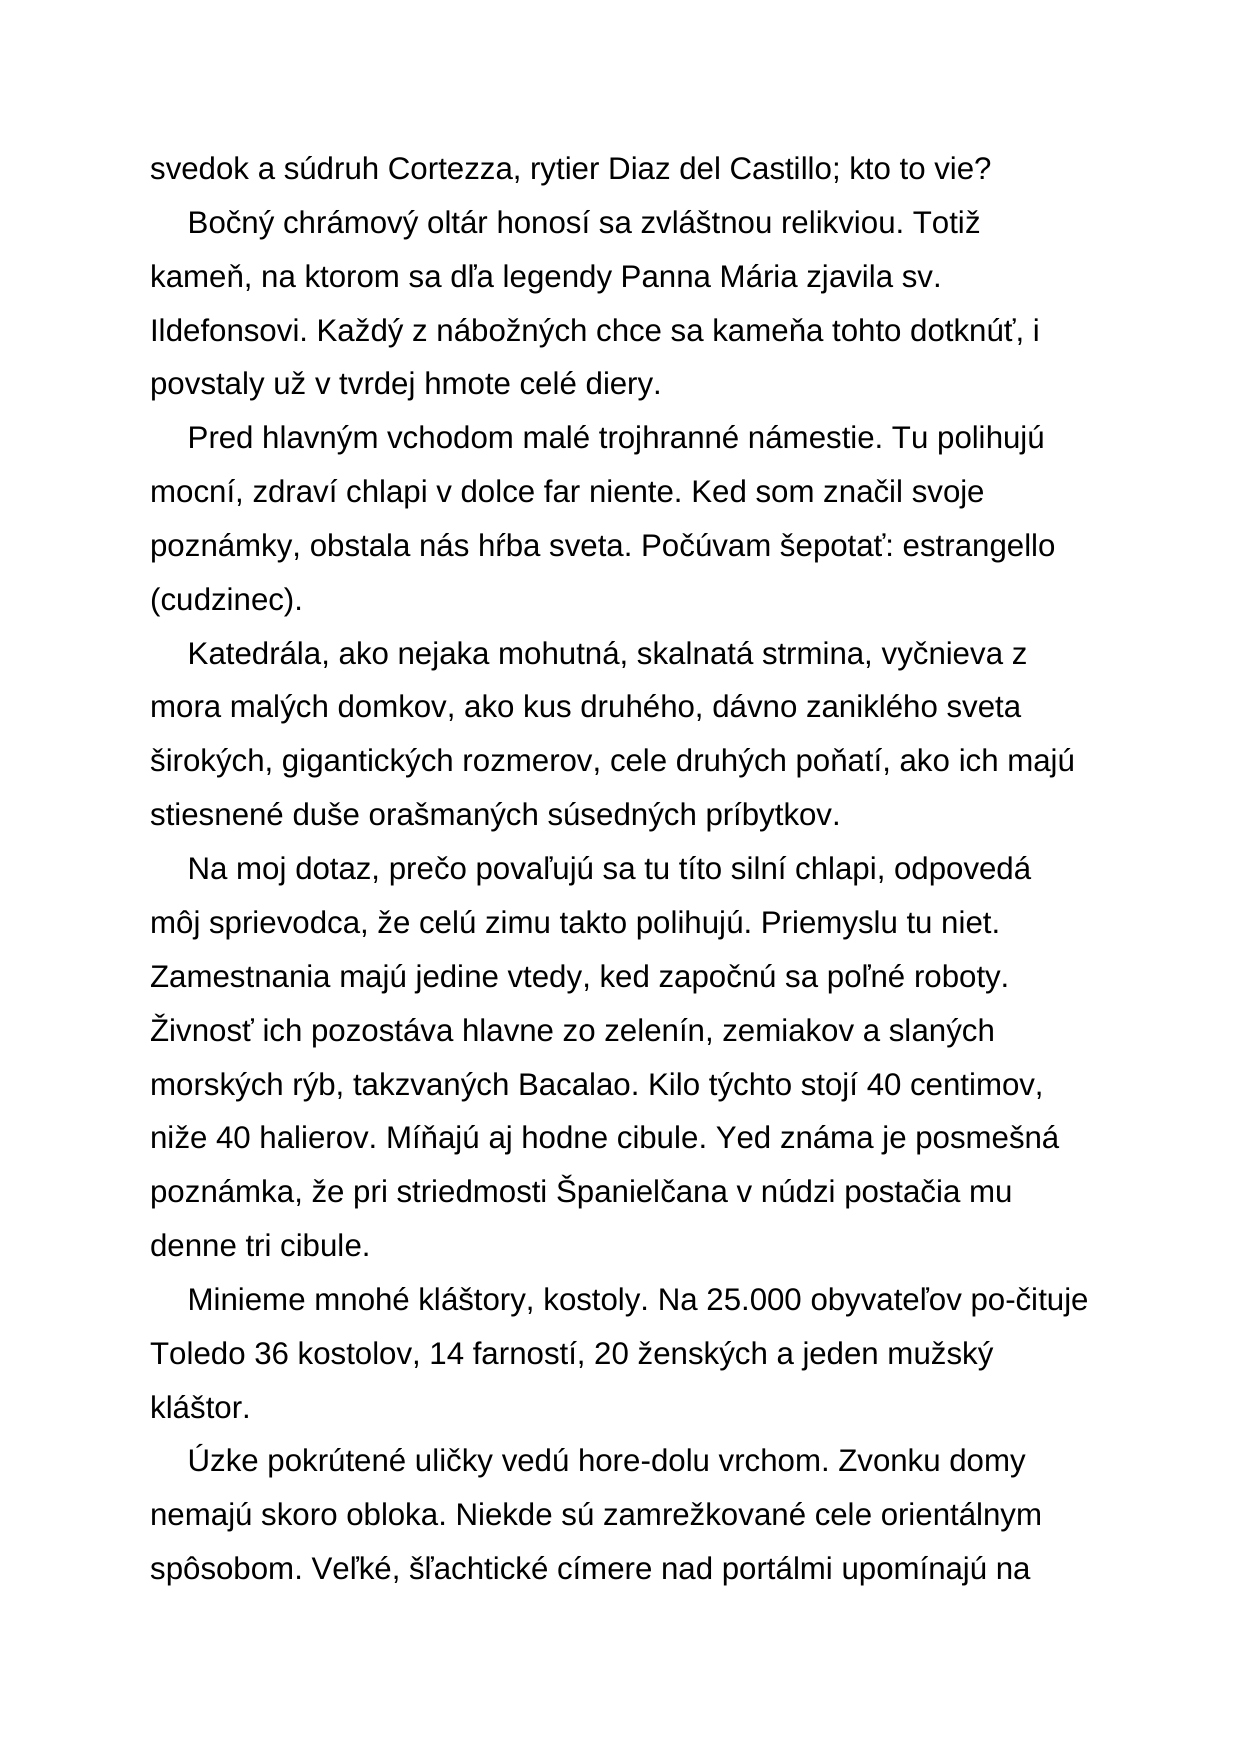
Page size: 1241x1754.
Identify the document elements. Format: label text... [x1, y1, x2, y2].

text Bočný chrámový oltár honosí sa zvláštnou relikviou. Totiž kameň, na ktorom sa dľa legendy Panna Mária zjavila sv. Ildefonsovi. Každý z nábožných chce sa kameňa tohto dotknúť, i povstaly už v tvrdej hmote celé diery. [150, 204, 1091, 401]
text Na moj dotaz, prečo povaľujú sa tu títo silní chlapi, odpovedá môj sprievodca, že celú zimu takto polihujú. Priemyslu tu niet. Zamestnania majú jedine vtedy, ked započnú sa poľné roboty. Živnosť ich pozostáva hlavne zo zelenín, zemiakov a slaných morských rýb, takzvaných Bacalao. Kilo týchto stojí 40 centimov, niže 40 halierov. Míňajú aj hodne cibule. Yed známa je posmešná poznámka, že pri striedmosti Španielčana v núdzi postačia mu denne tri cibule. [150, 850, 1091, 1263]
text Pred hlavným vchodom malé trojhranné námestie. Tu polihujú mocní, zdraví chlapi v dolce far niente. Ked som značil svoje poznámky, obstala nás hŕba sveta. Počúvam šepotať: estrangello (cu­dzinec). [150, 419, 1091, 617]
text Úzke pokrútené uličky vedú hore-dolu vrchom. Zvonku domy nemajú skoro obloka. Niekde sú zamrežkované cele orientálnym spôsobom. Veľké, šľachtické címere nad portálmi upomínajú na [150, 1442, 1091, 1586]
text Minieme mnohé kláštory, kostoly. Na 25.000 obyvateľov po-čituje Toledo 36 kostolov, 14 farností, 20 ženských a jeden mužský kláštor. [150, 1281, 1091, 1424]
text Katedrála, ako nejaka mohutná, skalnatá strmina, vyčnieva z mora malých domkov, ako kus druhého, dávno zaniklého sveta širokých, gigantických rozmerov, cele druhých poňatí, ako ich majú stiesnené duše orašmaných súsedných príbytkov. [150, 635, 1091, 832]
text svedok a súdruh Cortezza, rytier Diaz del Castillo; kto to vie? [150, 150, 1091, 186]
